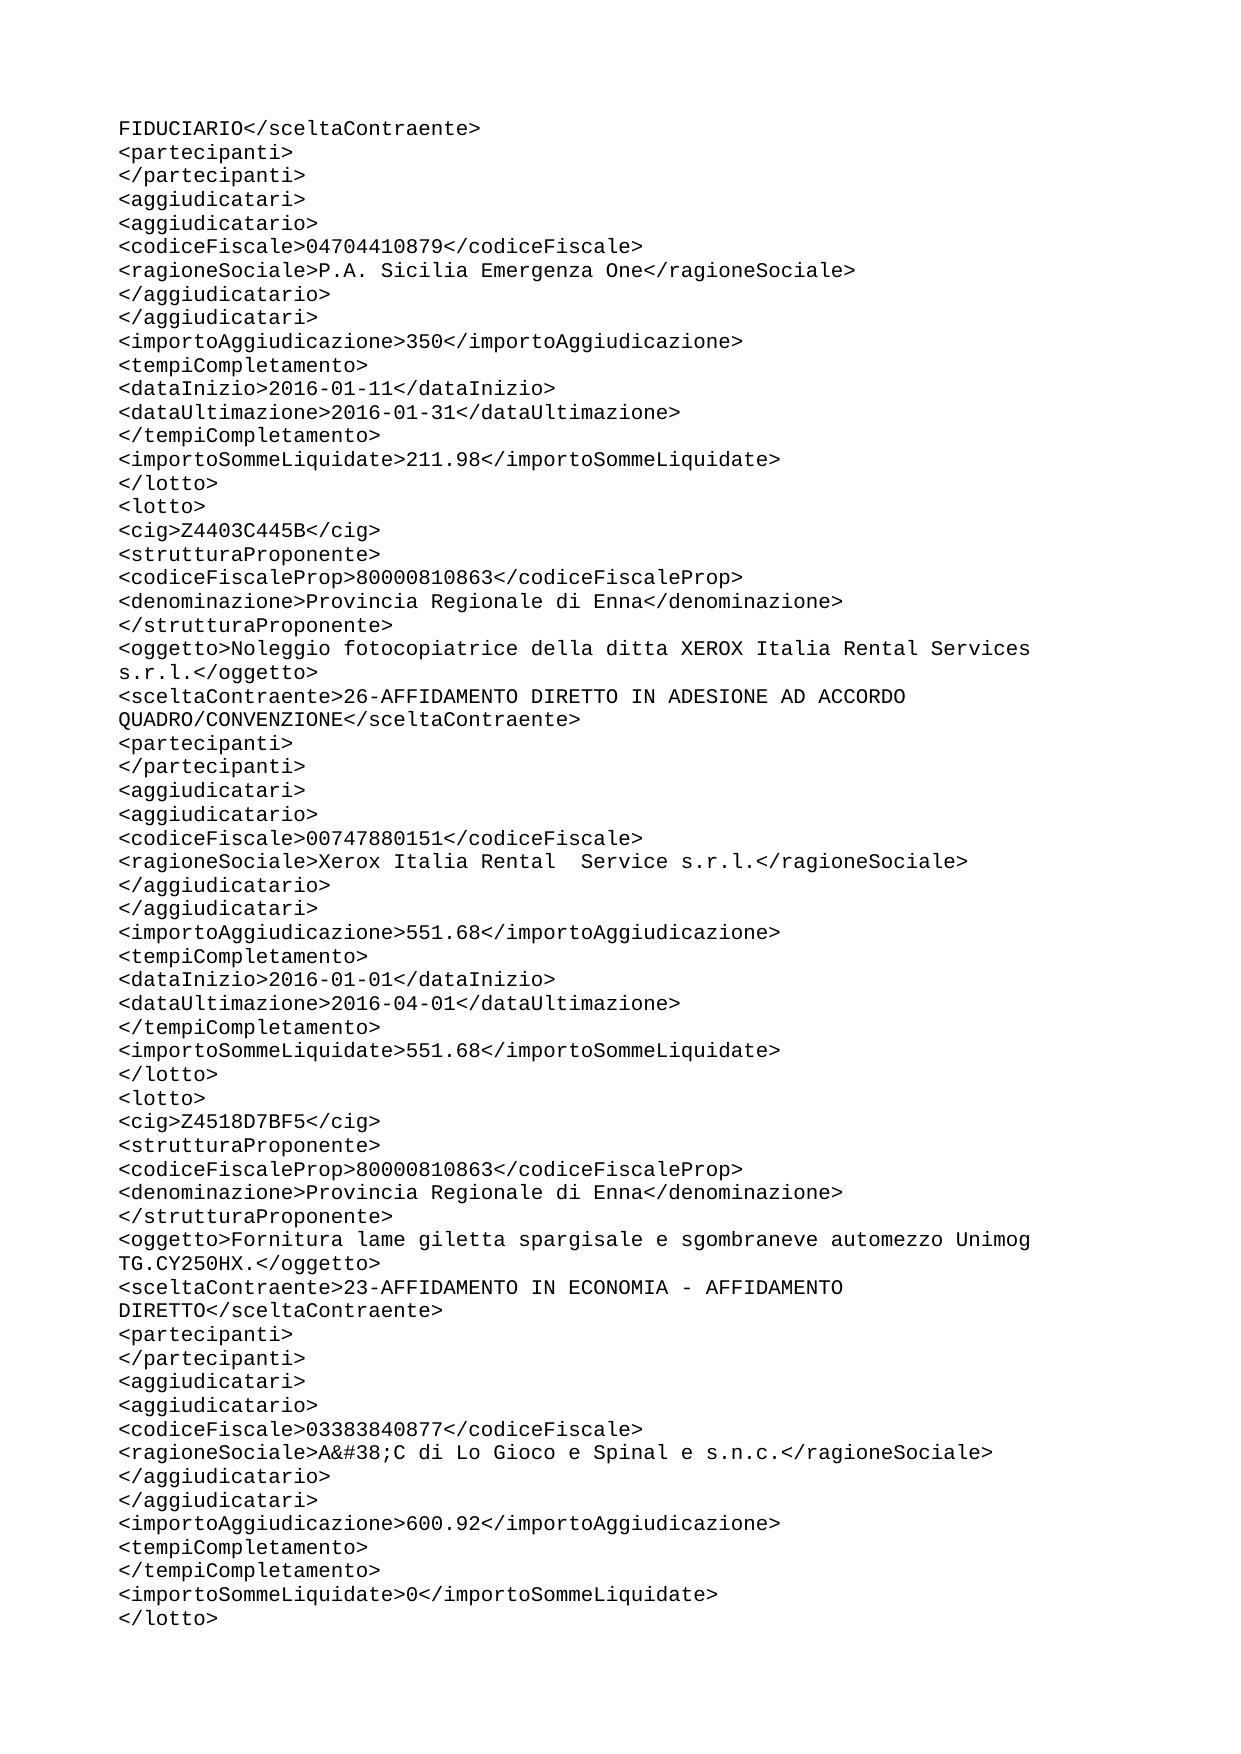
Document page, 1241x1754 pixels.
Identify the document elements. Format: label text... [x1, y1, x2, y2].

text </aggiudicatari> [118, 898, 1122, 922]
text <importoSommeLiquidate>0</importoSommeLiquidate> [118, 1584, 1122, 1608]
text </partecipanti> [118, 757, 1122, 780]
text </aggiudicatario> [118, 284, 1122, 307]
text <partecipanti> [118, 1324, 1122, 1348]
text <ragioneSociale>P.A. Sicilia Emergenza One</ragioneSociale> [118, 260, 1122, 284]
text <codiceFiscaleProp>80000810863</codiceFiscaleProp> [118, 1158, 1122, 1182]
text </strutturaProponente> [118, 1206, 1122, 1229]
text <importoAggiudicazione>600.92</importoAggiudicazione> [118, 1513, 1122, 1537]
text <importoAggiudicazione>551.68</importoAggiudicazione> [118, 922, 1122, 946]
text <oggetto>Noleggio fotocopiatrice della ditta XEROX Italia Rental Services s.r.l.</oggetto> [118, 638, 1122, 686]
text </aggiudicatari> [118, 307, 1122, 331]
text <aggiudicatario> [118, 804, 1122, 827]
text <ragioneSociale>Xerox Italia Rental Service s.r.l.</ragioneSociale> [118, 851, 1122, 875]
text <importoSommeLiquidate>211.98</importoSommeLiquidate> [118, 449, 1122, 473]
text FIDUCIARIO</sceltaContraente> [118, 118, 1122, 142]
text <tempiCompletamento> [118, 946, 1122, 969]
text <codiceFiscaleProp>80000810863</codiceFiscaleProp> [118, 567, 1122, 591]
text <partecipanti> [118, 142, 1122, 165]
text <dataInizio>2016-01-01</dataInizio> [118, 969, 1122, 993]
text <sceltaContraente>26-AFFIDAMENTO DIRETTO IN ADESIONE AD ACCORDO QUADRO/CONVENZIONE</sceltaContraente> [118, 686, 1122, 733]
text </aggiudicatario> [118, 875, 1122, 898]
text <importoSommeLiquidate>551.68</importoSommeLiquidate> [118, 1040, 1122, 1064]
text </partecipanti> [118, 165, 1122, 189]
text <aggiudicatari> [118, 780, 1122, 804]
text </strutturaProponente> [118, 615, 1122, 638]
text </tempiCompletamento> [118, 1017, 1122, 1040]
text <codiceFiscale>03383840877</codiceFiscale> [118, 1419, 1122, 1442]
text <dataUltimazione>2016-01-31</dataUltimazione> [118, 402, 1122, 426]
text <oggetto>Fornitura lame giletta spargisale e sgombraneve automezzo Unimog TG.CY250HX.</oggetto> [118, 1229, 1122, 1277]
text <tempiCompletamento> [118, 1537, 1122, 1561]
text <codiceFiscale>04704410879</codiceFiscale> [118, 236, 1122, 260]
text </partecipanti> [118, 1348, 1122, 1371]
text <denominazione>Provincia Regionale di Enna</denominazione> [118, 591, 1122, 615]
text <lotto> [118, 496, 1122, 520]
text <tempiCompletamento> [118, 354, 1122, 378]
text <dataUltimazione>2016-04-01</dataUltimazione> [118, 993, 1122, 1017]
text <cig>Z4403C445B</cig> [118, 520, 1122, 544]
text <dataInizio>2016-01-11</dataInizio> [118, 378, 1122, 402]
text <strutturaProponente> [118, 544, 1122, 567]
text <aggiudicatari> [118, 1371, 1122, 1395]
text <aggiudicatario> [118, 213, 1122, 236]
text <aggiudicatari> [118, 189, 1122, 213]
text <ragioneSociale>A&#38;C di Lo Gioco e Spinal e s.n.c.</ragioneSociale> [118, 1442, 1122, 1466]
text </lotto> [118, 1064, 1122, 1088]
text <aggiudicatario> [118, 1395, 1122, 1419]
text <denominazione>Provincia Regionale di Enna</denominazione> [118, 1182, 1122, 1206]
text <strutturaProponente> [118, 1135, 1122, 1158]
text </aggiudicatari> [118, 1489, 1122, 1513]
text </lotto> [118, 1608, 1122, 1631]
text </aggiudicatario> [118, 1466, 1122, 1489]
text <cig>Z4518D7BF5</cig> [118, 1111, 1122, 1135]
text <codiceFiscale>00747880151</codiceFiscale> [118, 827, 1122, 851]
text <sceltaContraente>23-AFFIDAMENTO IN ECONOMIA - AFFIDAMENTO DIRETTO</sceltaContraente> [118, 1277, 1122, 1324]
text </lotto> [118, 473, 1122, 496]
text </tempiCompletamento> [118, 426, 1122, 449]
text </tempiCompletamento> [118, 1561, 1122, 1584]
text <importoAggiudicazione>350</importoAggiudicazione> [118, 331, 1122, 354]
text <partecipanti> [118, 733, 1122, 757]
text <lotto> [118, 1088, 1122, 1111]
